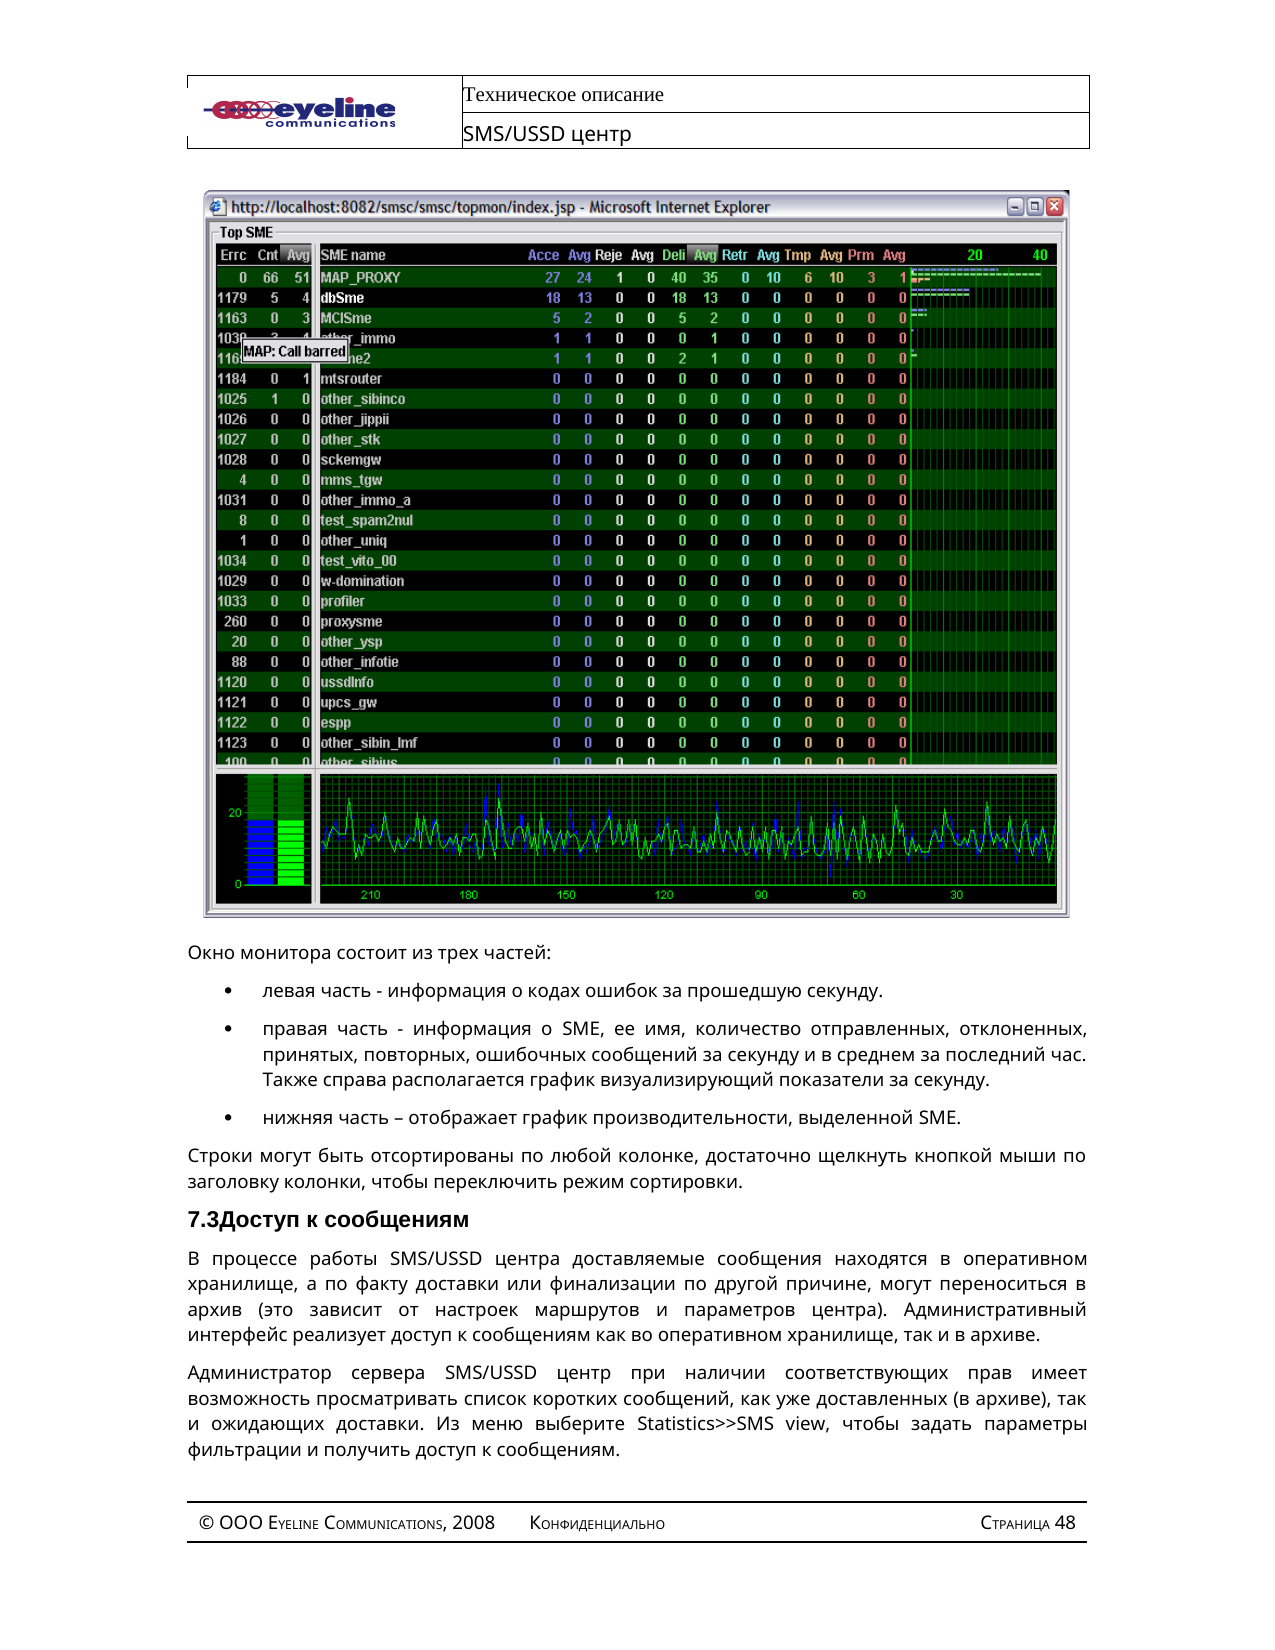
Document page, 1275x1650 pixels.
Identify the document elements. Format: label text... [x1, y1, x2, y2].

subtitle Доступ к сообщениям [187, 1206, 1088, 1232]
text Строки могут быть отсортированы по любой колонке, достаточно щелкнуть кнопкой мыши по заголовку колонки, чтобы переключить режим сортировки. [187, 1143, 1088, 1194]
picture [203, 190, 1070, 918]
picture [203, 97, 396, 127]
list левая часть - информация о кодах ошибок за прошедшую секунду. [225, 977, 1088, 1003]
list правая часть - информация о SME, ее имя, количество отправленных, отклоненных, принятых, повторных, ошибочных сообщений за секунду и в среднем за последний час. Также справа располагается график визуализирующий показатели за секунду. [225, 1016, 1088, 1092]
list нижняя часть – отображает график производительности, выделенной SME. [225, 1104, 1088, 1130]
text Администратор сервера SMS/USSD центр при наличии соответствующих прав имеет возможность просматривать список коротких сообщений, как уже доставленных (в архиве), так и ожидающих доставки. Из меню выберите Statistics>>SMS view, чтобы задать параметры фильтрации и получить доступ к сообщениям. [187, 1359, 1088, 1462]
text В процессе работы SMS/USSD центра доставляемые сообщения находятся в оперативном хранилище, а по факту доставки или финализации по другой причине, могут переноситься в архив (это зависит от настроек маршрутов и параметров центра). Административный интерфейс реализует доступ к сообщениям как во оперативном хранилище, так и в архиве. [187, 1245, 1088, 1347]
text Окно монитора состоит из трех частей: [187, 939, 1088, 965]
